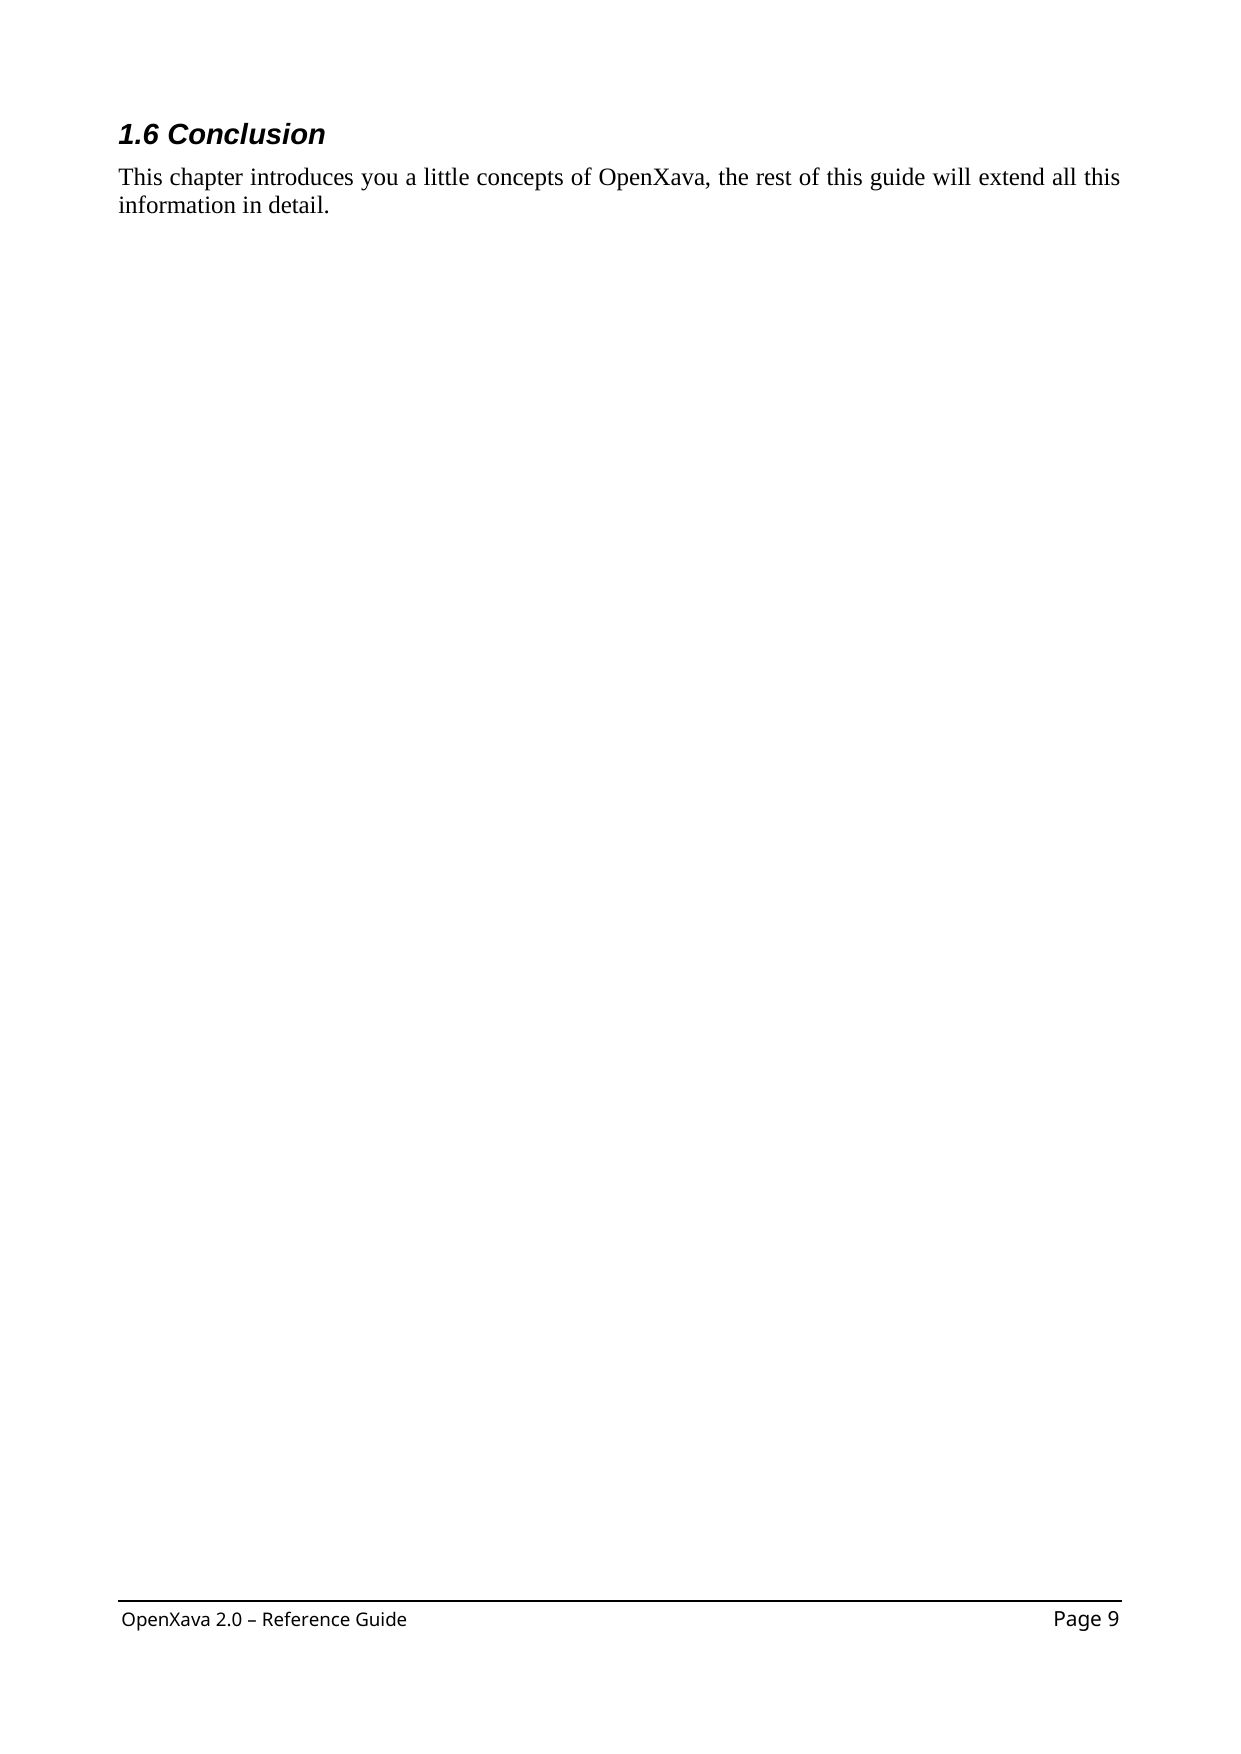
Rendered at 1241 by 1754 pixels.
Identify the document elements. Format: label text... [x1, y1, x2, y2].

subtitle Conclusion [118, 118, 1122, 151]
text This chapter introduces you a little concepts of OpenXava, the rest of this guide will extend all this information in detail. [118, 163, 1122, 219]
